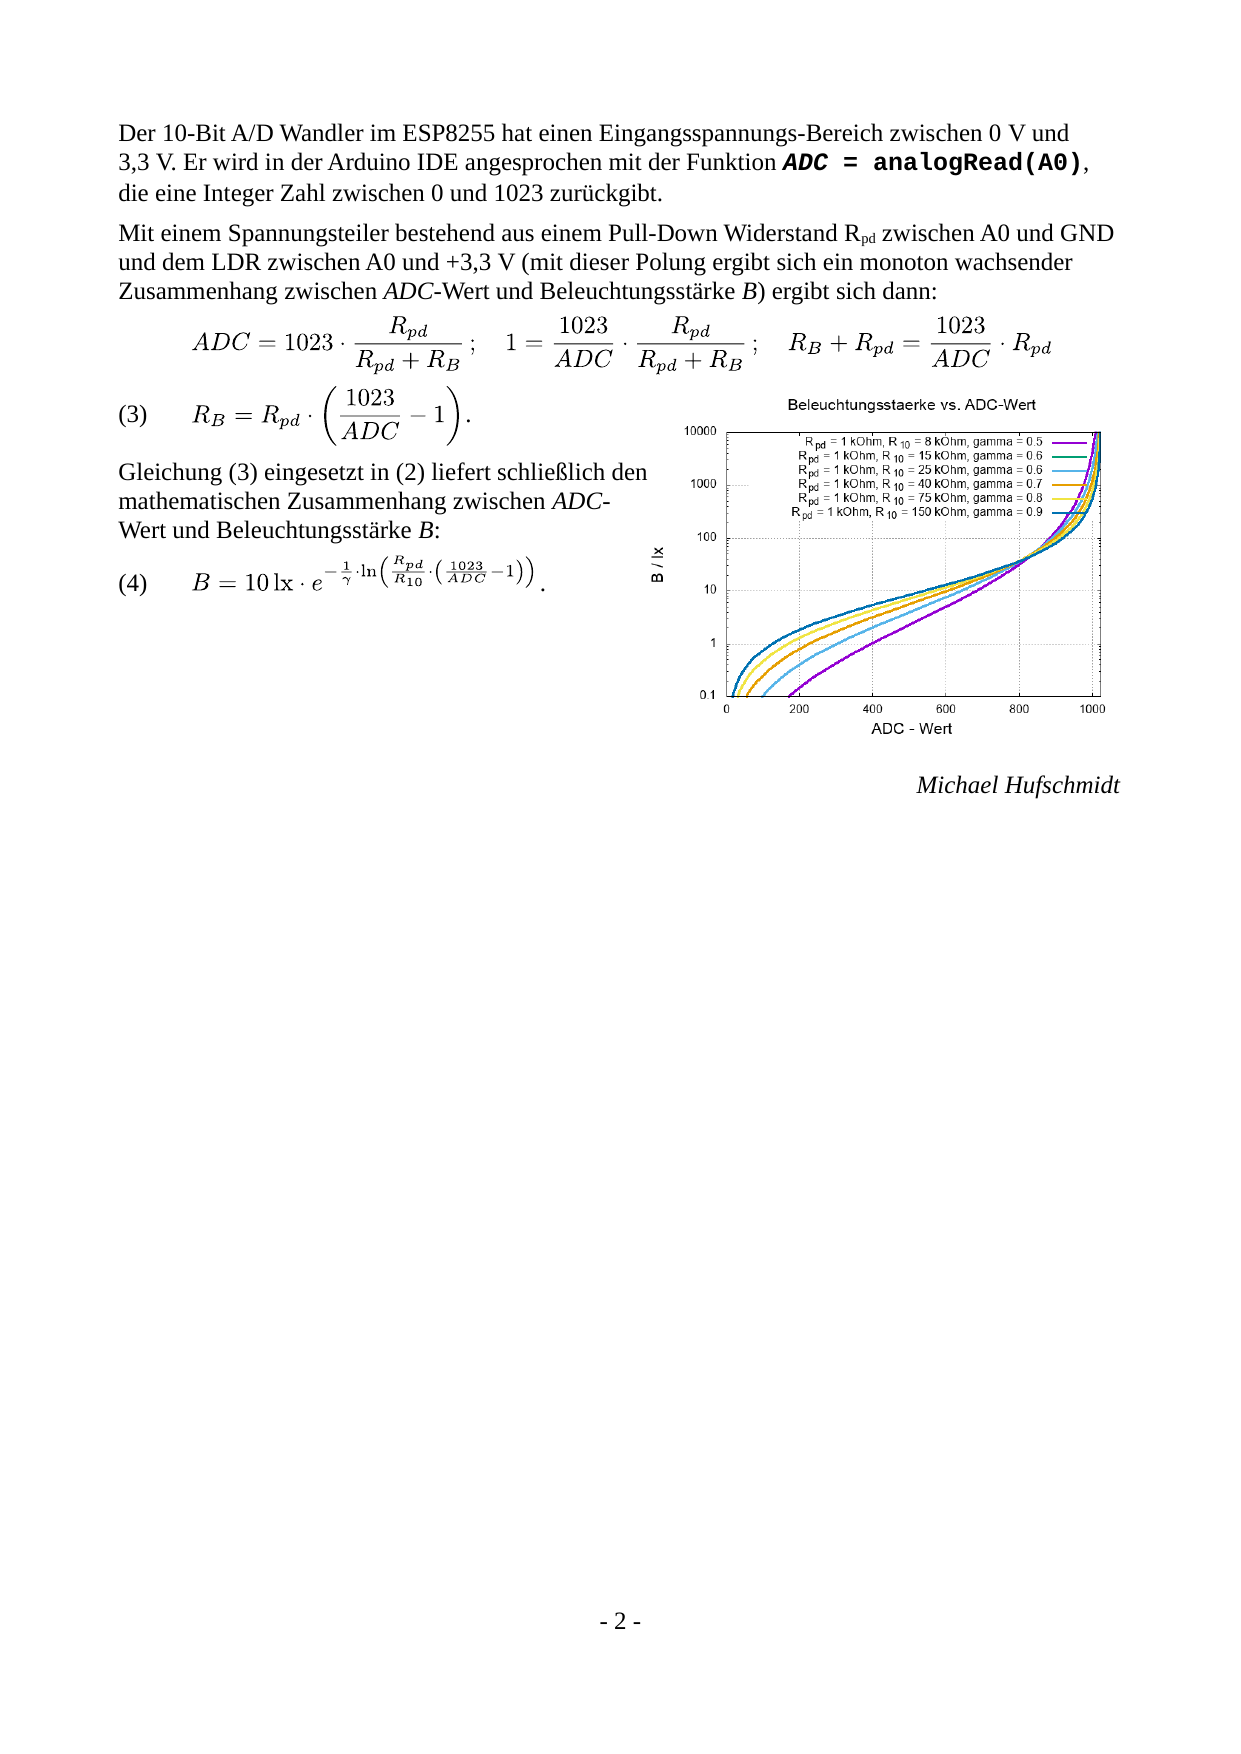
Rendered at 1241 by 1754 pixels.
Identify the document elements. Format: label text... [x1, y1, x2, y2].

text (4) . [118, 556, 649, 596]
text (3) [118, 386, 334, 446]
text Mit einem Spannungsteiler bestehend aus einem Pull-Down Widerstand Rpd zwischen A0 und GND und dem LDR zwischen A0 und +3,3 V (mit dieser Polung ergibt sich ein monoton wachsender Zusammenhang zwischen ADC-Wert und Beleuchtungsstärke B) ergibt sich dann: [118, 218, 1122, 304]
text Gleichung (3) eingesetzt in (2) liefert schließlich den mathematischen Zusammenhang zwischen ADC-Wert und Beleuchtungsstärke B: [118, 457, 649, 544]
text . [449, 386, 649, 446]
text Der 10-Bit A/D Wandler im ESP8255 hat einen Eingangsspannungs-Bereich zwischen 0 V und 3,3 V. Er wird in der Arduino IDE angesprochen mit der Funktion ADC = analogRead(A0), die eine Integer Zahl zwischen 0 und 1023 zurückgibt. [118, 118, 1122, 206]
picture [649, 386, 1123, 741]
text Michael Hufschmidt [118, 770, 1122, 799]
